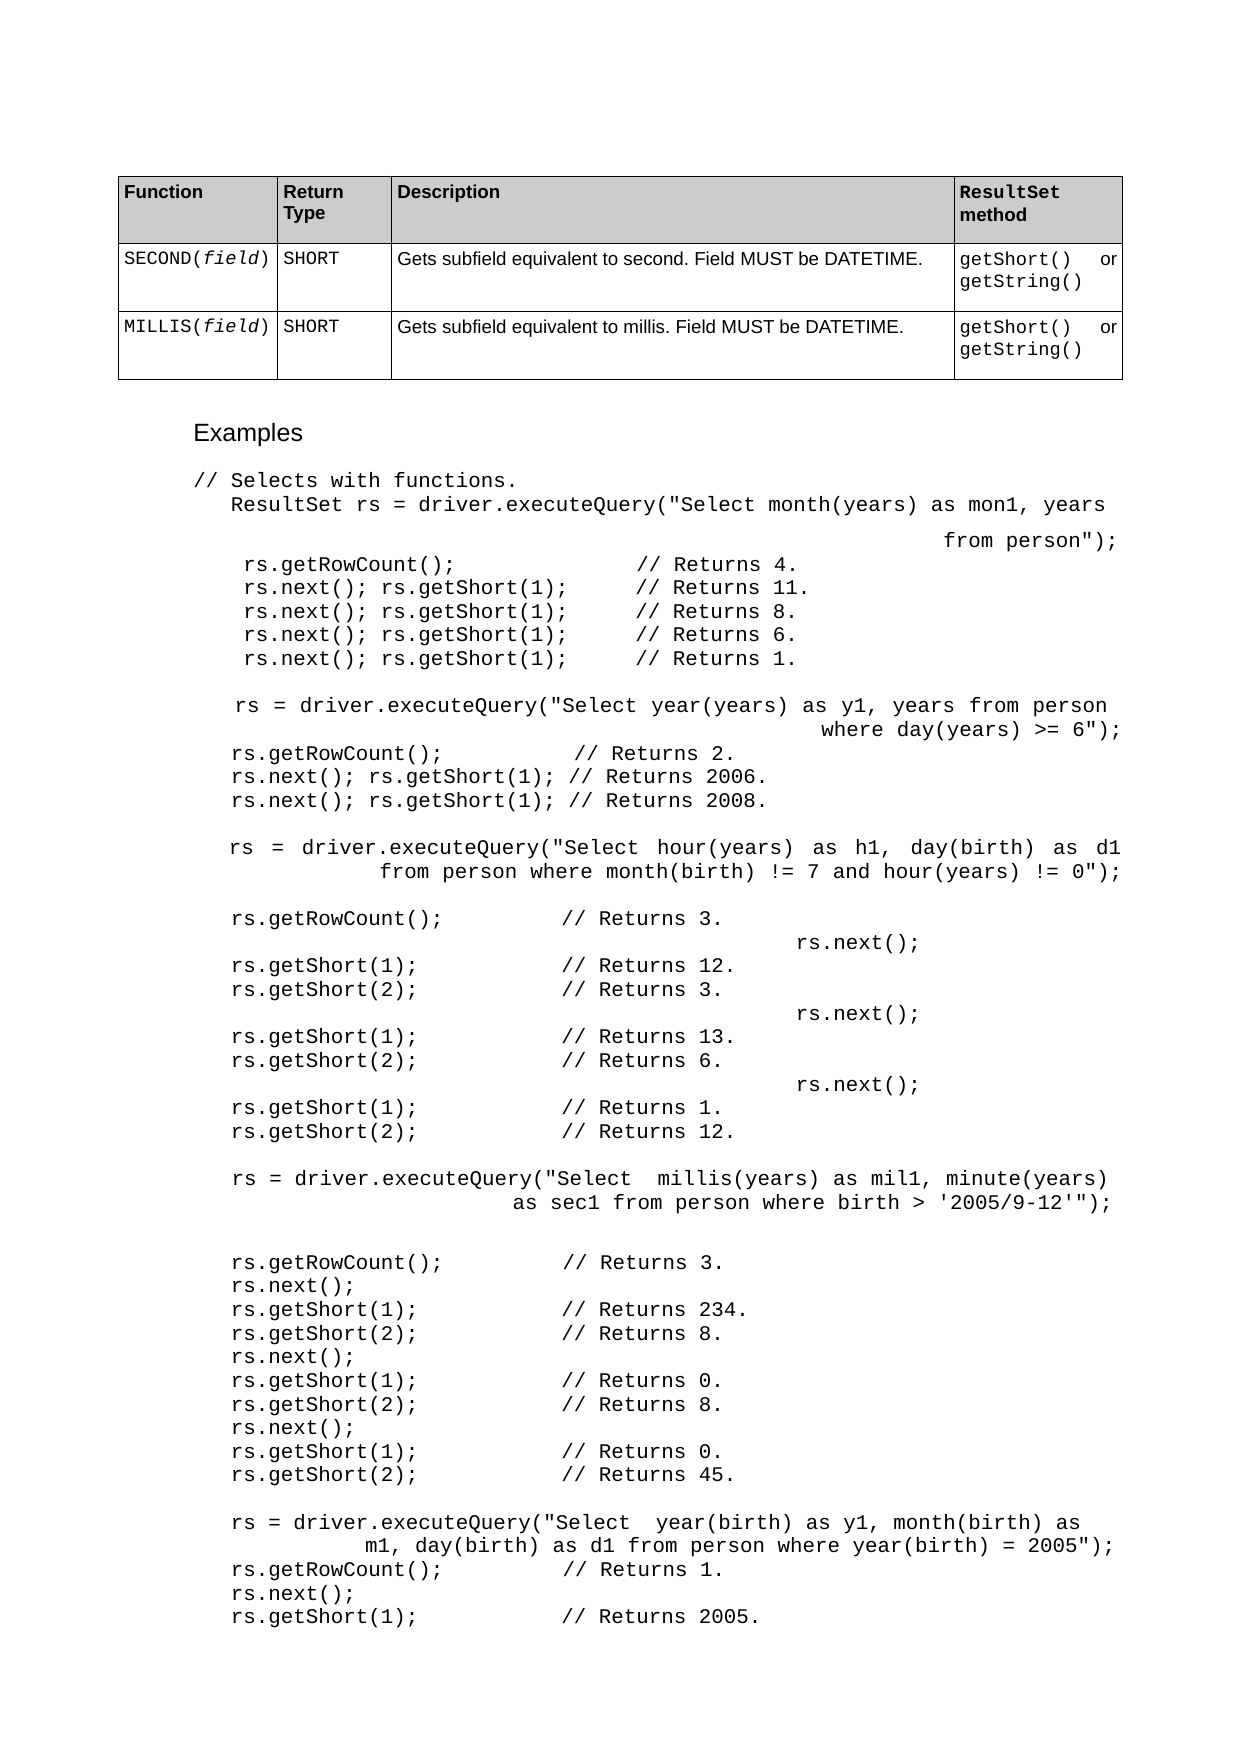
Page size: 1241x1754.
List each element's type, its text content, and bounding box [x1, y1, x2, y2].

table_cell Gets subfield equivalent to millis. Field MUST be DATETIME. [392, 312, 954, 379]
list from person"); rs.getRowCount(); // Returns 4. rs.next(); rs.getShort(1); // Returns 11. rs.next(); rs.getShort(1); // Returns 8. rs.next(); rs.getShort(1); // Returns 6. rs.next(); rs.getShort(1); // Returns 1. rs = driver.executeQuery("Select year(years) as y1, years from person where day(years) >= 6"); rs.getRowCount(); // Returns 2. rs.next(); rs.getShort(1); // Returns 2006. rs.next(); rs.getShort(1); // Returns 2008. rs = driver.executeQuery("Select hour(years) as h1, day(birth) as d1 from person where month(birth) != 7 and hour(years) != 0"); rs.getRowCount(); // Returns 3. rs.next(); rs.getShort(1); // Returns 12. rs.getShort(2); // Returns 3. rs.next(); rs.getShort(1); // Returns 13. rs.getShort(2); // Returns 6. rs.next(); rs.getShort(1); // Returns 1. rs.getShort(2); // Returns 12. rs = driver.executeQuery("Select millis(years) as mil1, minute(years) as sec1 from person where birth > '2005/9-12'"); [156, 530, 1122, 1216]
table_cell Gets subfield equivalent to second. Field MUST be DATETIME. [392, 244, 954, 311]
table_cell MILLIS(field) [119, 312, 277, 379]
table_cell getShort() or getString() [955, 312, 1122, 379]
list Examples // Selects with functions. ResultSet rs = driver.executeQuery("Select month(years) as mon1, years [156, 419, 1122, 517]
table_cell SHORT [278, 312, 391, 379]
table_header Description [392, 177, 954, 243]
table_cell getShort() or getString() [955, 244, 1122, 311]
table_header Return Type [278, 177, 391, 243]
table_cell SHORT [278, 244, 391, 311]
list rs.getRowCount(); // Returns 3. rs.next(); rs.getShort(1); // Returns 234. rs.getShort(2); // Returns 8. rs.next(); rs.getShort(1); // Returns 0. rs.getShort(2); // Returns 8. rs.next(); rs.getShort(1); // Returns 0. rs.getShort(2); // Returns 45. rs = driver.executeQuery("Select year(birth) as y1, month(birth) as m1, day(birth) as d1 from person where year(birth) = 2005"); rs.getRowCount(); // Returns 1. rs.next(); rs.getShort(1); // Returns 2005. [156, 1228, 1122, 1630]
table_header Function [119, 177, 277, 243]
table_header ResultSet method [955, 177, 1122, 243]
table_cell SECOND(field) [119, 244, 277, 311]
